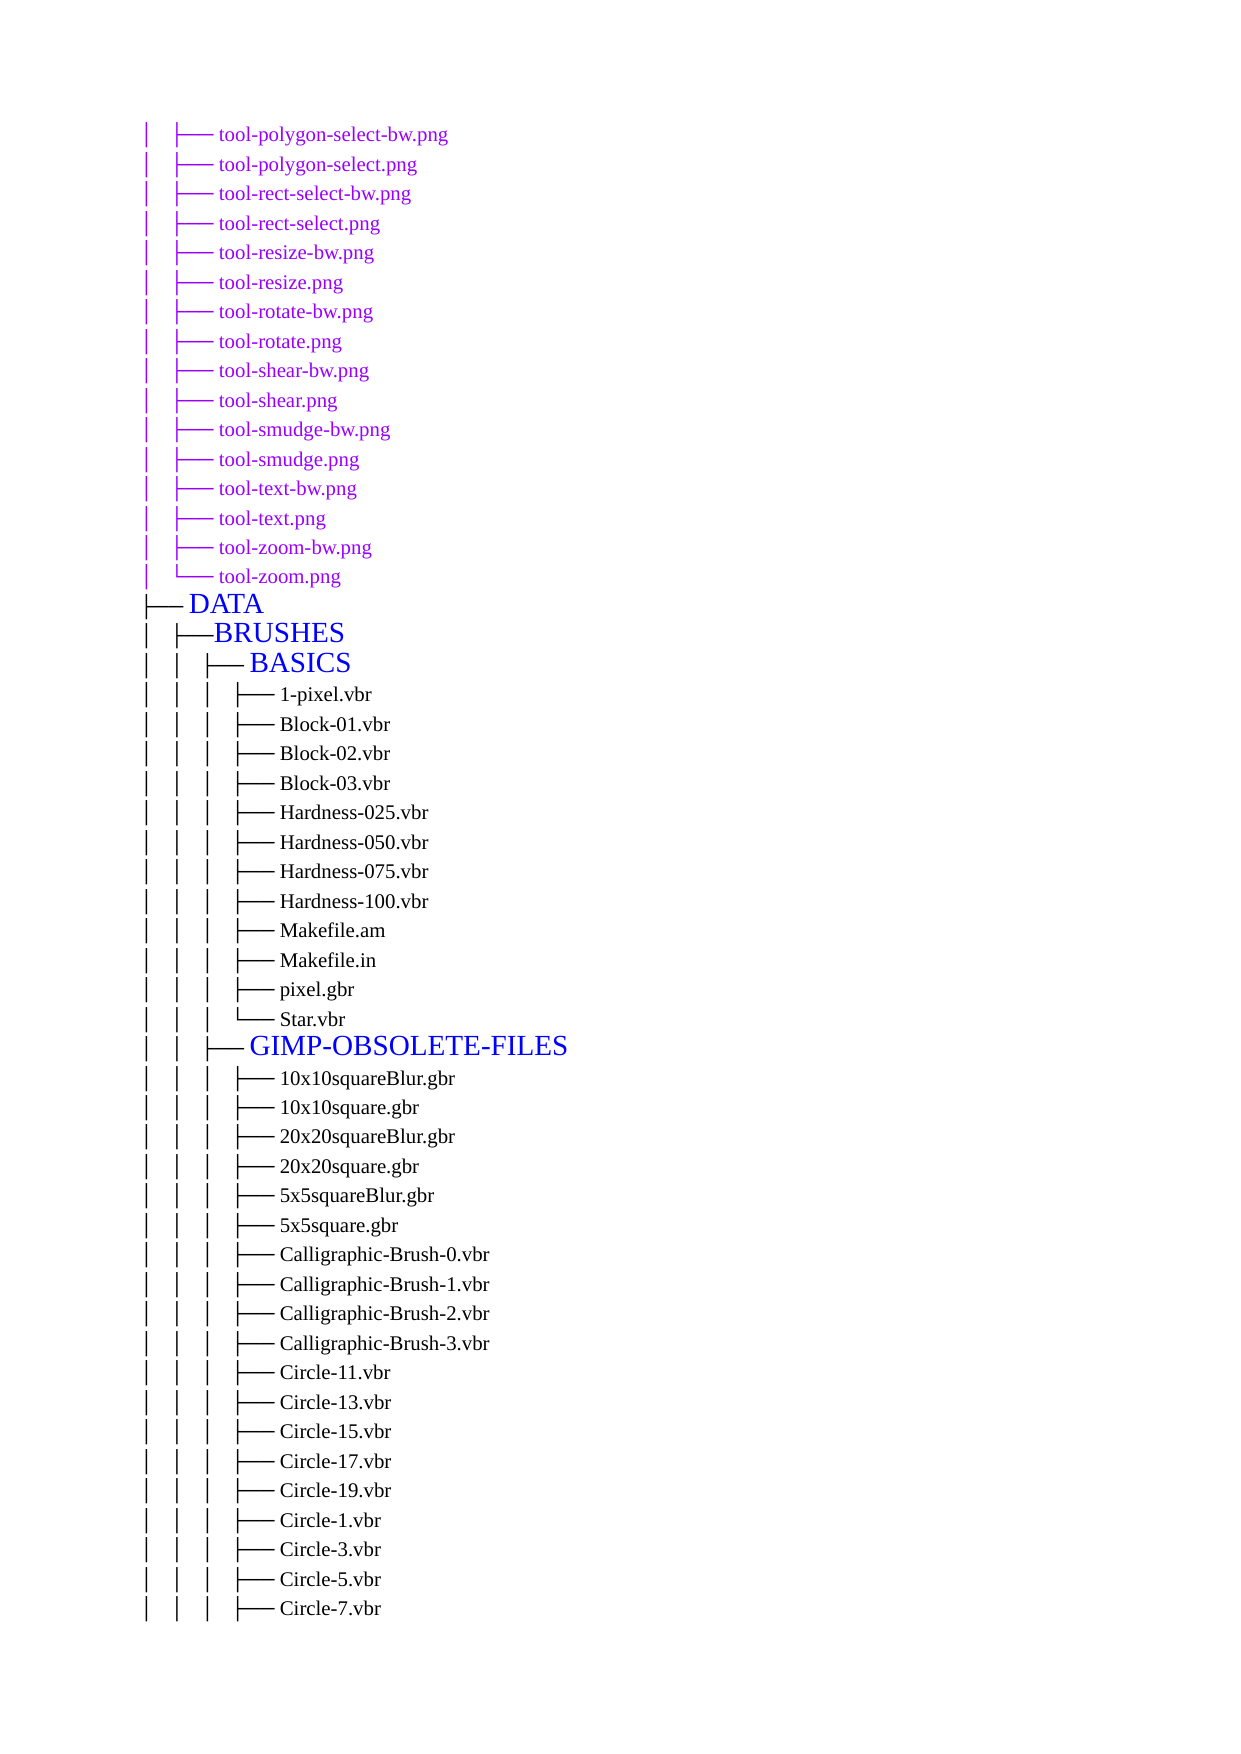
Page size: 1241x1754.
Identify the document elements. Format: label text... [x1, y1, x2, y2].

text │ ├── tool-text.png [118, 501, 1122, 531]
text │ │ │ ├── 5x5square.gbr [118, 1209, 1122, 1238]
text │ ├── tool-smudge.png [118, 442, 1122, 472]
text │ │ │ ├── Block-02.vbr [118, 737, 1122, 767]
text │ │ │ ├── Calligraphic-Brush-0.vbr [118, 1238, 1122, 1268]
text │ ├── tool-zoom-bw.png [118, 531, 1122, 560]
text │ │ │ ├── Makefile.in [118, 943, 1122, 973]
text │ │ │ ├── 20x20square.gbr [118, 1150, 1122, 1179]
text │ ├── tool-rect-select.png [118, 207, 1122, 236]
text │ ├── tool-resize.png [118, 266, 1122, 295]
text │ │ ├── BASICS [118, 649, 1122, 678]
text │ ├──BRUSHES [118, 619, 1122, 649]
text │ ├── tool-text-bw.png [118, 472, 1122, 501]
text │ │ │ ├── Makefile.am [118, 914, 1122, 943]
text │ │ │ ├── 5x5squareBlur.gbr [118, 1179, 1122, 1209]
text │ │ │ ├── 1-pixel.vbr [118, 678, 1122, 708]
text │ │ │ ├── 10x10square.gbr [118, 1091, 1122, 1120]
text │ ├── tool-polygon-select.png [118, 148, 1122, 177]
text │ │ │ ├── Circle-19.vbr [118, 1474, 1122, 1504]
text │ ├── tool-resize-bw.png [118, 236, 1122, 266]
text │ ├── tool-shear.png [118, 383, 1122, 413]
text │ │ │ ├── Circle-13.vbr [118, 1386, 1122, 1415]
text │ │ │ ├── 10x10squareBlur.gbr [118, 1061, 1122, 1091]
text │ ├── tool-rotate.png [118, 324, 1122, 354]
text │ │ │ ├── Calligraphic-Brush-1.vbr [118, 1268, 1122, 1297]
text │ │ │ ├── Hardness-100.vbr [118, 884, 1122, 914]
text │ │ │ ├── Circle-1.vbr [118, 1504, 1122, 1533]
text │ │ │ ├── Circle-17.vbr [118, 1445, 1122, 1474]
text │ │ │ ├── pixel.gbr [118, 973, 1122, 1002]
text │ ├── tool-shear-bw.png [118, 354, 1122, 383]
text │ │ │ ├── Block-03.vbr [118, 767, 1122, 796]
text │ │ │ ├── Circle-5.vbr [118, 1563, 1122, 1592]
text │ │ │ ├── Calligraphic-Brush-2.vbr [118, 1297, 1122, 1327]
text │ │ ├── GIMP-OBSOLETE-FILES [118, 1032, 1122, 1061]
text │ │ │ ├── Block-01.vbr [118, 708, 1122, 737]
text │ │ │ └── Star.vbr [118, 1002, 1122, 1032]
text │ │ │ ├── Calligraphic-Brush-3.vbr [118, 1327, 1122, 1356]
text │ ├── tool-rotate-bw.png [118, 295, 1122, 324]
text │ │ │ ├── 20x20squareBlur.gbr [118, 1120, 1122, 1150]
text │ │ │ ├── Circle-11.vbr [118, 1356, 1122, 1386]
text │ │ │ ├── Hardness-050.vbr [118, 826, 1122, 855]
text ├── DATA [118, 590, 1122, 619]
text │ └── tool-zoom.png [118, 560, 1122, 590]
text │ │ │ ├── Circle-3.vbr [118, 1533, 1122, 1563]
text │ ├── tool-rect-select-bw.png [118, 177, 1122, 207]
text │ │ │ ├── Hardness-025.vbr [118, 796, 1122, 826]
text │ │ │ ├── Circle-15.vbr [118, 1415, 1122, 1445]
text │ ├── tool-polygon-select-bw.png [118, 118, 1122, 148]
text │ ├── tool-smudge-bw.png [118, 413, 1122, 442]
text │ │ │ ├── Hardness-075.vbr [118, 855, 1122, 884]
text │ │ │ ├── Circle-7.vbr [118, 1592, 1122, 1622]
